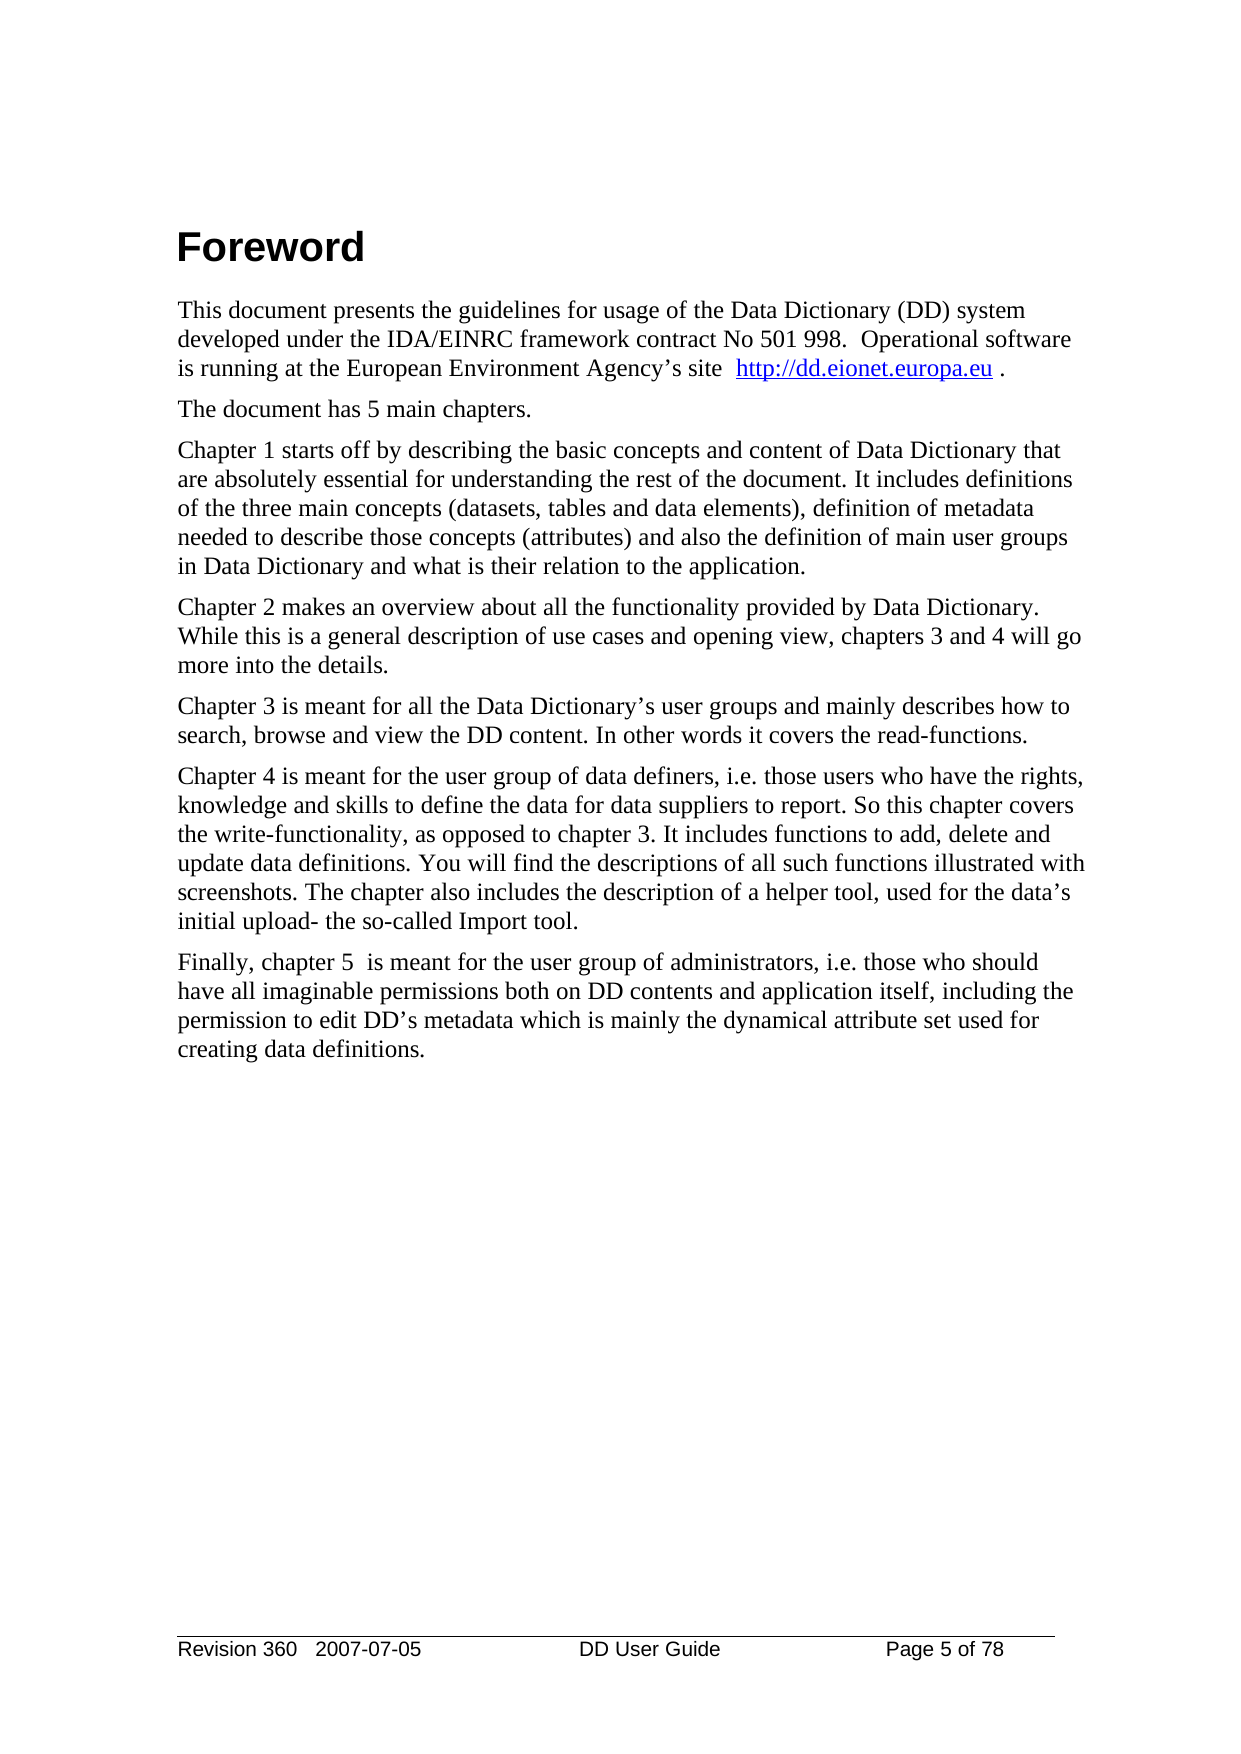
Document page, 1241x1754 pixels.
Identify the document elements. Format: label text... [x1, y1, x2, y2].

text Finally, chapter 5 is meant for the user group of administrators, i.e. those who should have all imaginable permissions both on DD contents and application itself, including the permission to edit DD’s metadata which is mainly the dynamical attribute set used for creating data definitions. [177, 947, 1092, 1063]
text Chapter 2 makes an overview about all the functionality provided by Data Dictionary. While this is a general description of use cases and opening view, chapters 3 and 4 will go more into the details. [177, 592, 1092, 679]
subtitle Foreword [102, 222, 1092, 270]
text Chapter 1 starts off by describing the basic concepts and content of Data Dictionary that are absolutely essential for understanding the rest of the document. It includes definitions of the three main concepts (datasets, tables and data elements), definition of metadata needed to describe those concepts (attributes) and also the definition of main user groups in Data Dictionary and what is their relation to the application. [177, 434, 1092, 580]
text Chapter 3 is meant for all the Data Dictionary’s user groups and mainly describes how to search, browse and view the DD content. In other words it covers the read-functions. [177, 691, 1092, 749]
text Chapter 4 is meant for the user group of data definers, i.e. those users who have the rights, knowledge and skills to define the data for data suppliers to report. So this chapter covers the write-functionality, as opposed to chapter 3. It includes functions to add, delete and update data definitions. You will find the descriptions of all such functions illustrated with screenshots. The chapter also includes the description of a helper tool, used for the data’s initial upload- the so-called Import tool. [177, 761, 1092, 935]
text The document has 5 main chapters. [177, 394, 1092, 423]
text This document presents the guidelines for usage of the Data Dictionary (DD) system developed under the IDA/EINRC framework contract No 501 998. Operational software is running at the European Environment Agency’s site http://dd.eionet.europa.eu . [177, 295, 1092, 382]
